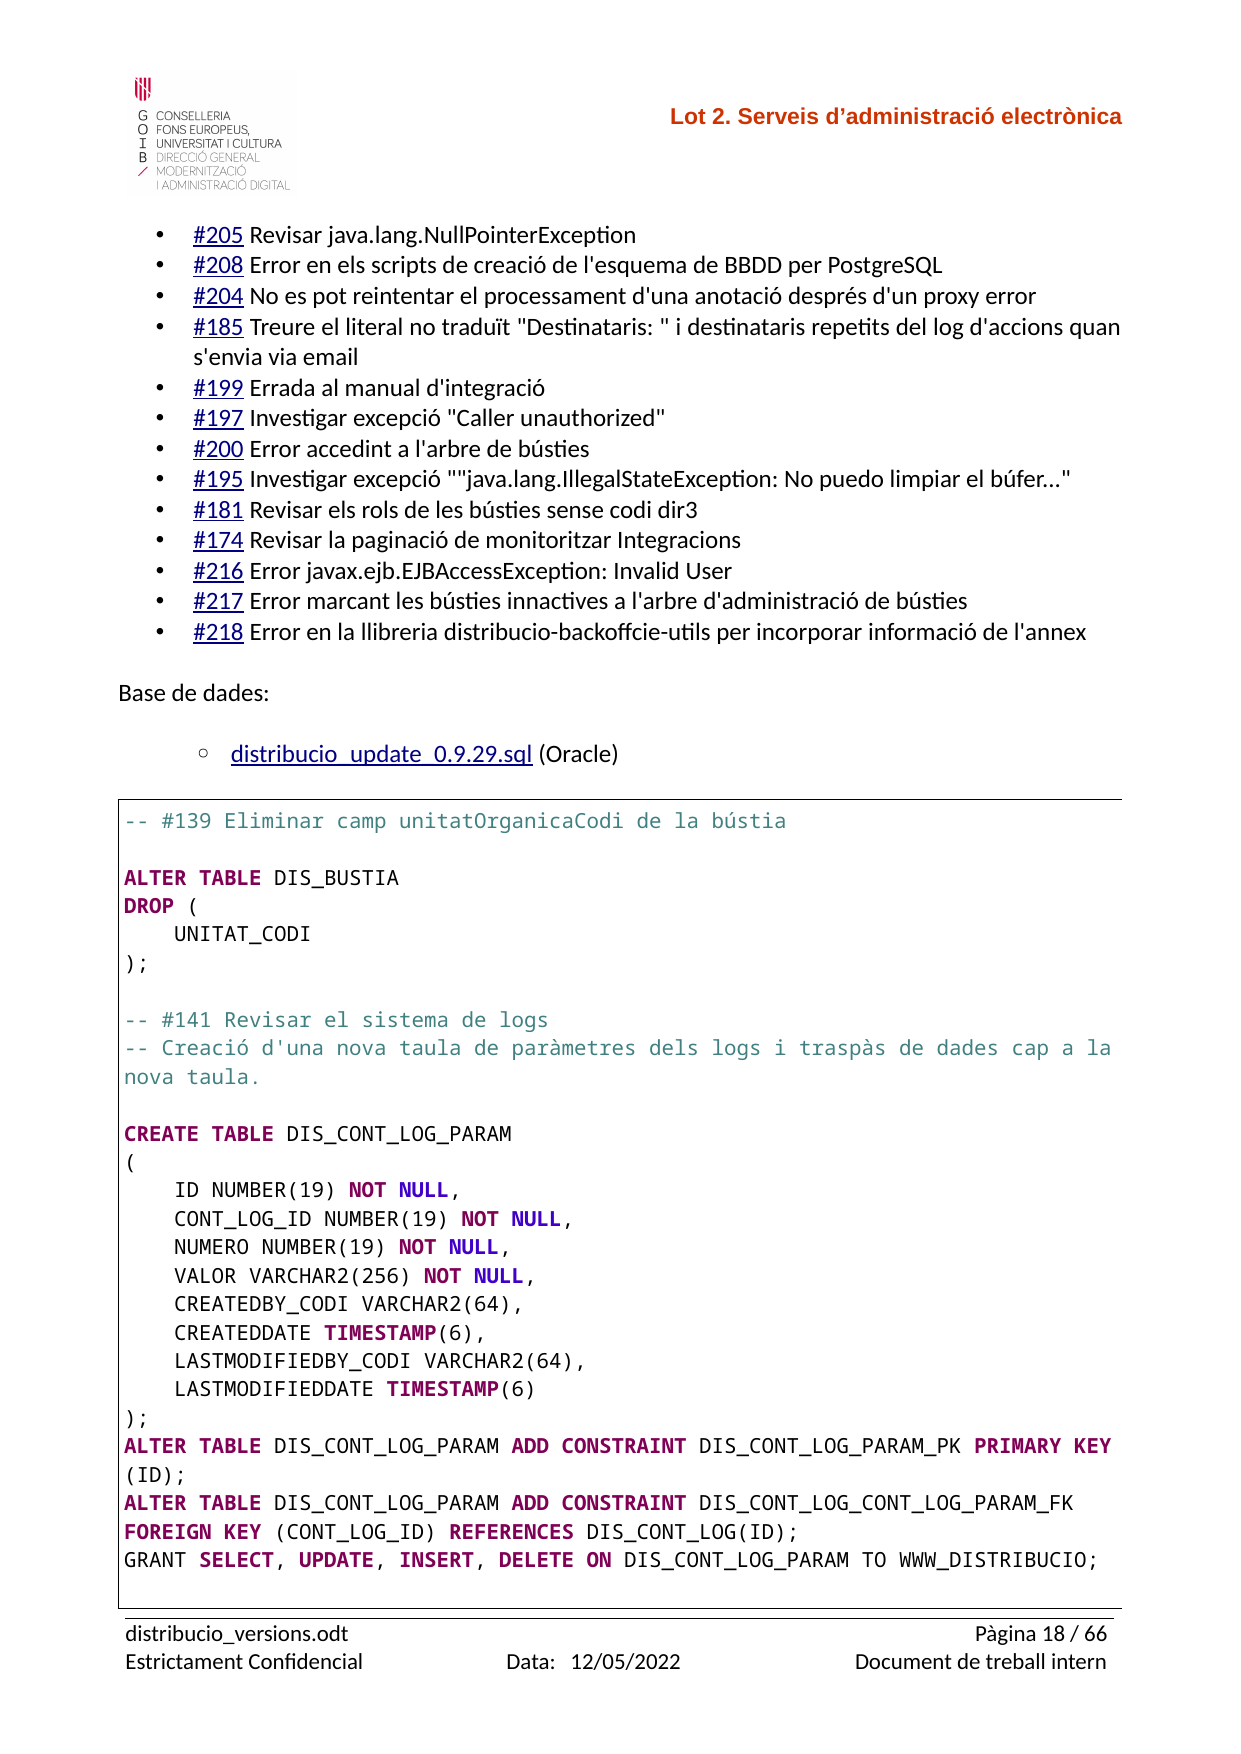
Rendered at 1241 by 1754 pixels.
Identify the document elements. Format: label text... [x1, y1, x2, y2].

list #195 Investigar excepció ""java.lang.IllegalStateException: No puedo limpiar el búfer..." [156, 463, 1122, 494]
table_header -- #139 Eliminar camp unitatOrganicaCodi de la bústia ALTER TABLE DIS_BUSTIA DROP ( UNITAT_CODI ); -- #141 Revisar el sistema de logs -- Creació d'una nova taula de paràmetres dels logs i traspàs de dades cap a la nova taula. CREATE TABLE DIS_CONT_LOG_PARAM ( ID NUMBER(19) NOT NULL, CONT_LOG_ID NUMBER(19) NOT NULL, NUMERO NUMBER(19) NOT NULL, VALOR VARCHAR2(256) NOT NULL, CREATEDBY_CODI VARCHAR2(64), CREATEDDATE TIMESTAMP(6), LASTMODIFIEDBY_CODI VARCHAR2(64), LASTMODIFIEDDATE TIMESTAMP(6) ); ALTER TABLE DIS_CONT_LOG_PARAM ADD CONSTRAINT DIS_CONT_LOG_PARAM_PK PRIMARY KEY (ID); ALTER TABLE DIS_CONT_LOG_PARAM ADD CONSTRAINT DIS_CONT_LOG_CONT_LOG_PARAM_FK FOREIGN KEY (CONT_LOG_ID) REFERENCES DIS_CONT_LOG(ID); GRANT SELECT, UPDATE, INSERT, DELETE ON DIS_CONT_LOG_PARAM TO WWW_DISTRIBUCIO; [119, 800, 1122, 1608]
list distribucio_update_0.9.29.sql (Oracle) [193, 738, 1122, 768]
list #199 Errada al manual d'integració [156, 372, 1122, 402]
list #216 Error javax.ejb.EJBAccessException: Invalid User [156, 555, 1122, 585]
list #197 Investigar excepció "Caller unauthorized" [156, 402, 1122, 433]
list #205 Revisar java.lang.NullPointerException [156, 219, 1122, 250]
text Base de dades: [118, 677, 1122, 707]
list #181 Revisar els rols de les bústies sense codi dir3 [156, 494, 1122, 524]
list #174 Revisar la paginació de monitoritzar Integracions [156, 524, 1122, 555]
list #217 Error marcant les bústies innactives a l'arbre d'administració de bústies [156, 585, 1122, 616]
list #204 No es pot reintentar el processament d'una anotació després d'un proxy error [156, 280, 1122, 311]
list #208 Error en els scripts de creació de l'esquema de BBDD per PostgreSQL [156, 250, 1122, 280]
picture [126, 70, 299, 197]
list #185 Treure el literal no traduït "Destinataris: " i destinataris repetits del log d'accions quan s'envia via email [156, 311, 1122, 372]
list #218 Error en la llibreria distribucio-backoffcie-utils per incorporar informació de l'annex [156, 616, 1122, 646]
list #200 Error accedint a l'arbre de bústies [156, 433, 1122, 463]
